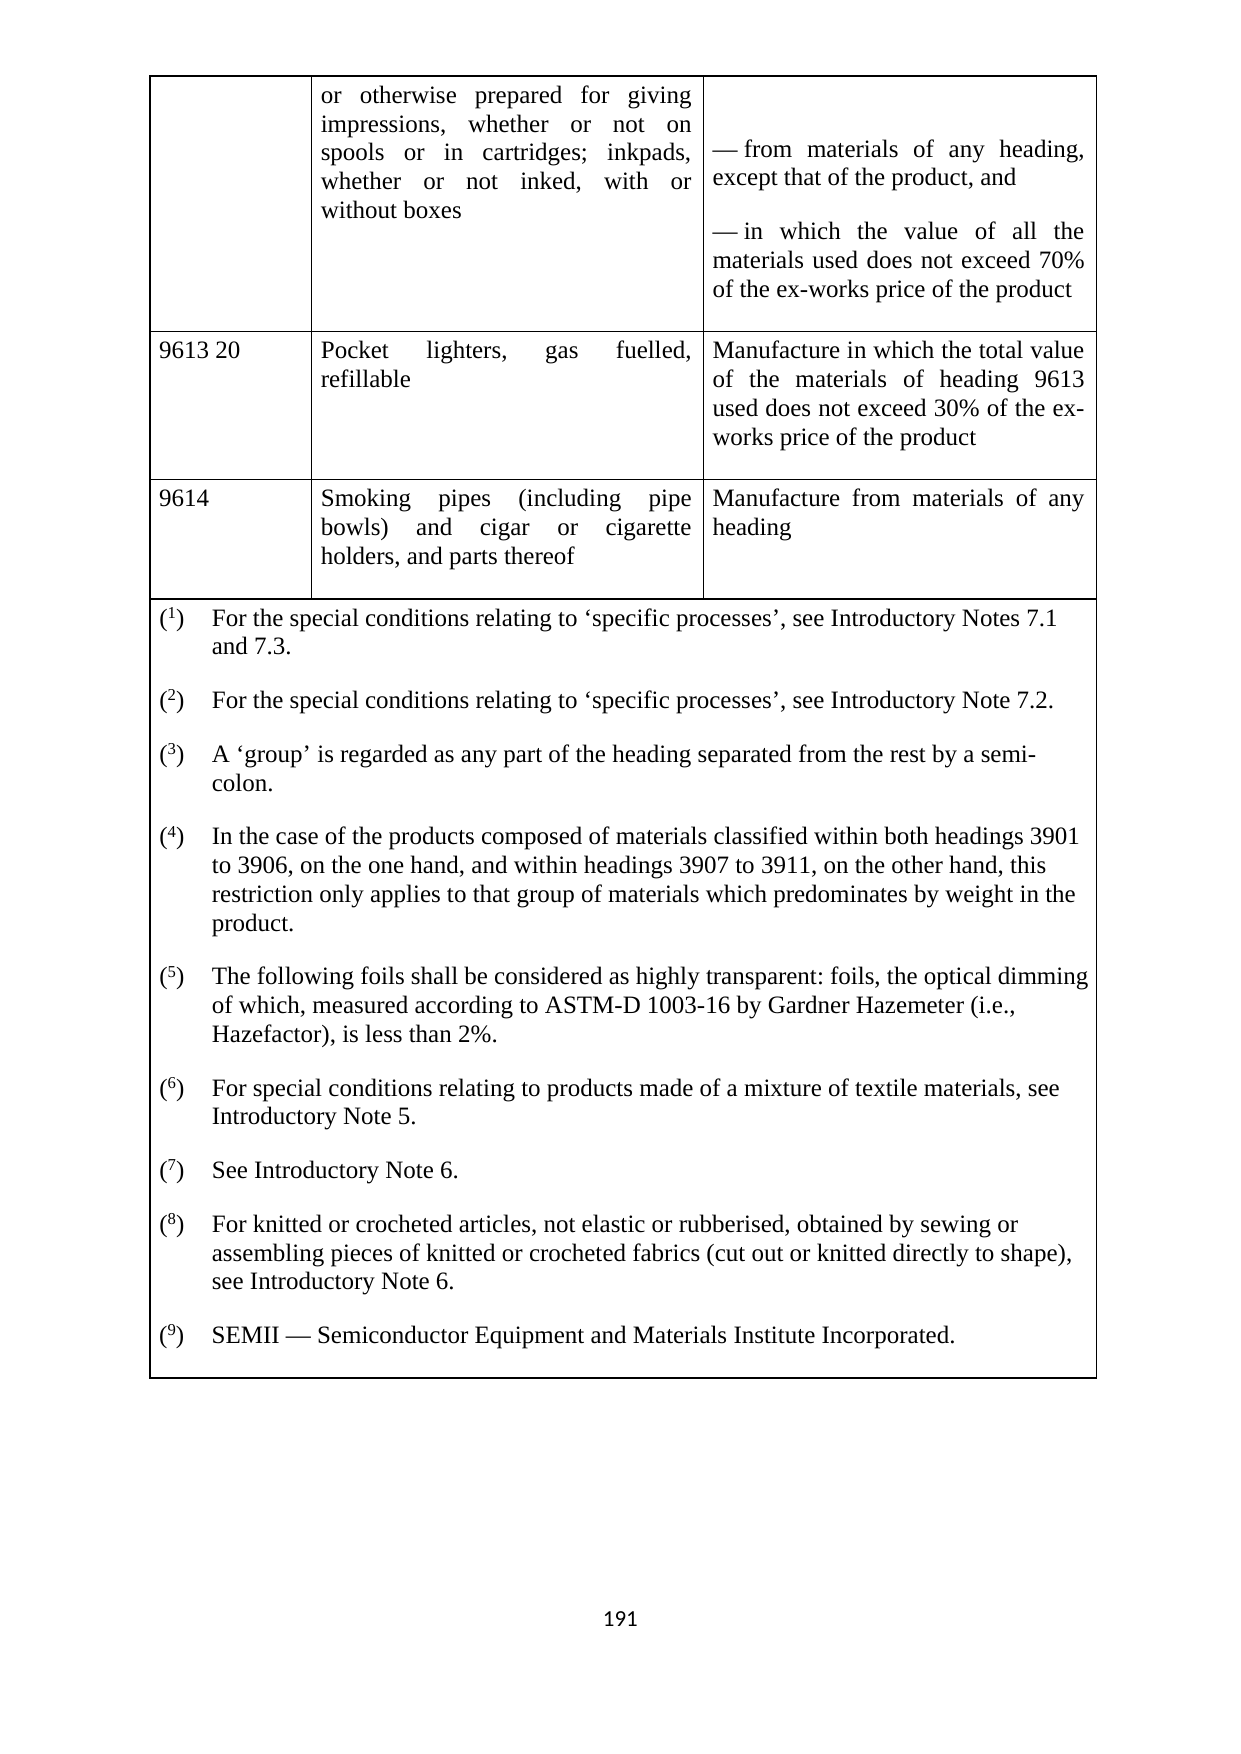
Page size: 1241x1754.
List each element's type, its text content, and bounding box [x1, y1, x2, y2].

table_cell — from materials of any heading, except that of the product, and — in which the value of all the materials used does not exceed 70% of the ex-works price of the product [704, 77, 1096, 331]
table_cell Manufacture from materials of any heading [704, 480, 1096, 598]
table_cell Pocket lighters, gas fuelled, refillable [312, 332, 703, 478]
table_cell 9613 20 [151, 332, 311, 478]
table_cell Manufacture in which the total value of the materials of heading 9613 used does not exceed 30% of the ex-works price of the product [704, 332, 1096, 478]
table_cell (1) For the special conditions relating to ‘specific processes’, see Introductory Notes 7.1 and 7.3. (2) For the special conditions relating to ‘specific processes’, see Introductory Note 7.2. (3) A ‘group’ is regarded as any part of the heading separated from the rest by a semi-colon. (4) In the case of the products composed of materials classified within both headings 3901 to 3906, on the one hand, and within headings 3907 to 3911, on the other hand, this restriction only applies to that group of materials which predominates by weight in the product. (5) The following foils shall be considered as highly transparent: foils, the optical dimming of which, measured according to ASTM-D 1003-16 by Gardner Hazemeter (i.e., Hazefactor), is less than 2%. (6) For special conditions relating to products made of a mixture of textile materials, see Introductory Note 5. (7) See Introductory Note 6. (8) For knitted or crocheted articles, not elastic or rubberised, obtained by sewing or assembling pieces of knitted or crocheted fabrics (cut out or knitted directly to shape), see Introductory Note 6. (9) SEMII — Semiconductor Equipment and Materials Institute Incorporated. [151, 600, 1096, 1377]
table_cell or otherwise prepared for giving impressions, whether or not on spools or in cartridges; inkpads, whether or not inked, with or without boxes [312, 77, 703, 331]
table_cell 9614 [151, 480, 311, 598]
table_cell Smoking pipes (including pipe bowls) and cigar or cigarette holders, and parts thereof [312, 480, 703, 598]
table_cell [151, 77, 311, 331]
